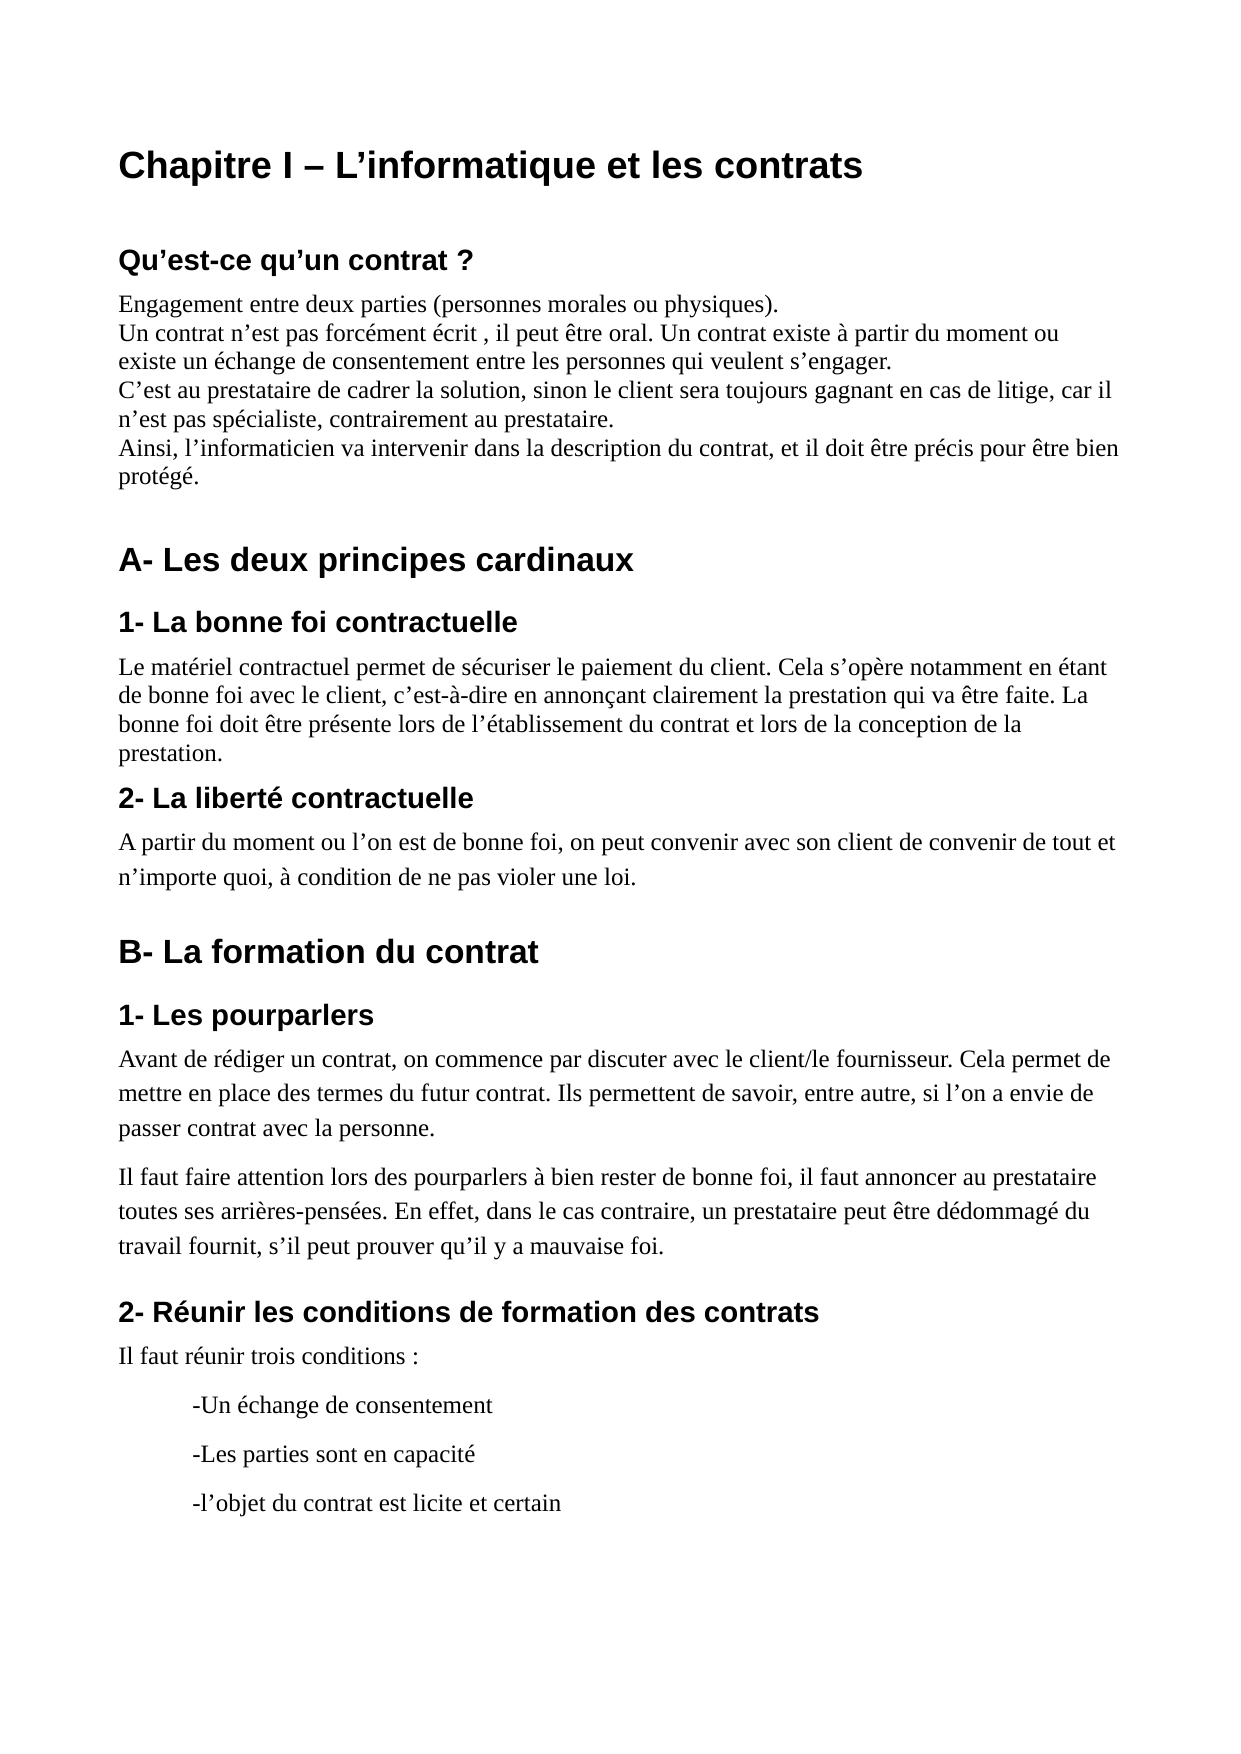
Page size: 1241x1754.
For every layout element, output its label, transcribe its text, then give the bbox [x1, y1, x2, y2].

text Avant de rédiger un contrat, on commence par discuter avec le client/le fournisseur. Cela permet de mettre en place des termes du futur contrat. Ils permettent de savoir, entre autre, si l’on a envie de passer contrat avec la personne. [118, 1044, 1122, 1142]
subtitle 1- La bonne foi contractuelle [118, 605, 1122, 639]
text A partir du moment ou l’on est de bonne foi, on peut convenir avec son client de convenir de tout et n’importe quoi, à condition de ne pas violer une loi. [118, 827, 1122, 891]
text Il faut faire attention lors des pourparlers à bien rester de bonne foi, il faut annoncer au prestataire toutes ses arrières-pensées. En effet, dans le cas contraire, un prestataire peut être dédommagé du travail fournit, s’il peut prouver qu’il y a mauvaise foi. [118, 1162, 1122, 1259]
subtitle 2- Réunir les conditions de formation des contrats [118, 1294, 1122, 1328]
subtitle B- La formation du contrat [118, 932, 1122, 971]
text Le matériel contractuel permet de sécuriser le paiement du client. Cela s’opère notamment en étant de bonne foi avec le client, c’est-à-dire en annonçant clairement la prestation qui va être faite. La bonne foi doit être présente lors de l’établissement du contrat et lors de la conception de la prestation. [118, 652, 1122, 767]
text -Un échange de consentement [118, 1390, 1122, 1418]
subtitle Qu’est-ce qu’un contrat ? [118, 243, 1122, 276]
subtitle A- Les deux principes cardinaux [118, 540, 1122, 578]
text C’est au prestataire de cadrer la solution, sinon le client sera toujours gagnant en cas de litige, car il n’est pas spécialiste, contrairement au prestataire. [118, 375, 1122, 433]
text -Les parties sont en capacité [118, 1439, 1122, 1468]
text Engagement entre deux parties (personnes morales ou physiques). [118, 289, 1122, 318]
text Un contrat n’est pas forcément écrit , il peut être oral. Un contrat existe à partir du moment ou existe un échange de consentement entre les personnes qui veulent s’engager. [118, 318, 1122, 375]
subtitle 1- Les pourparlers [118, 998, 1122, 1031]
text Il faut réunir trois conditions : [118, 1341, 1122, 1369]
text -l’objet du contrat est licite et certain [118, 1488, 1122, 1517]
subtitle 2- La liberté contractuelle [118, 781, 1122, 815]
subtitle Chapitre I – L’informatique et les contrats [118, 143, 1122, 187]
text Ainsi, l’informaticien va intervenir dans la description du contrat, et il doit être précis pour être bien protégé. [118, 433, 1122, 490]
